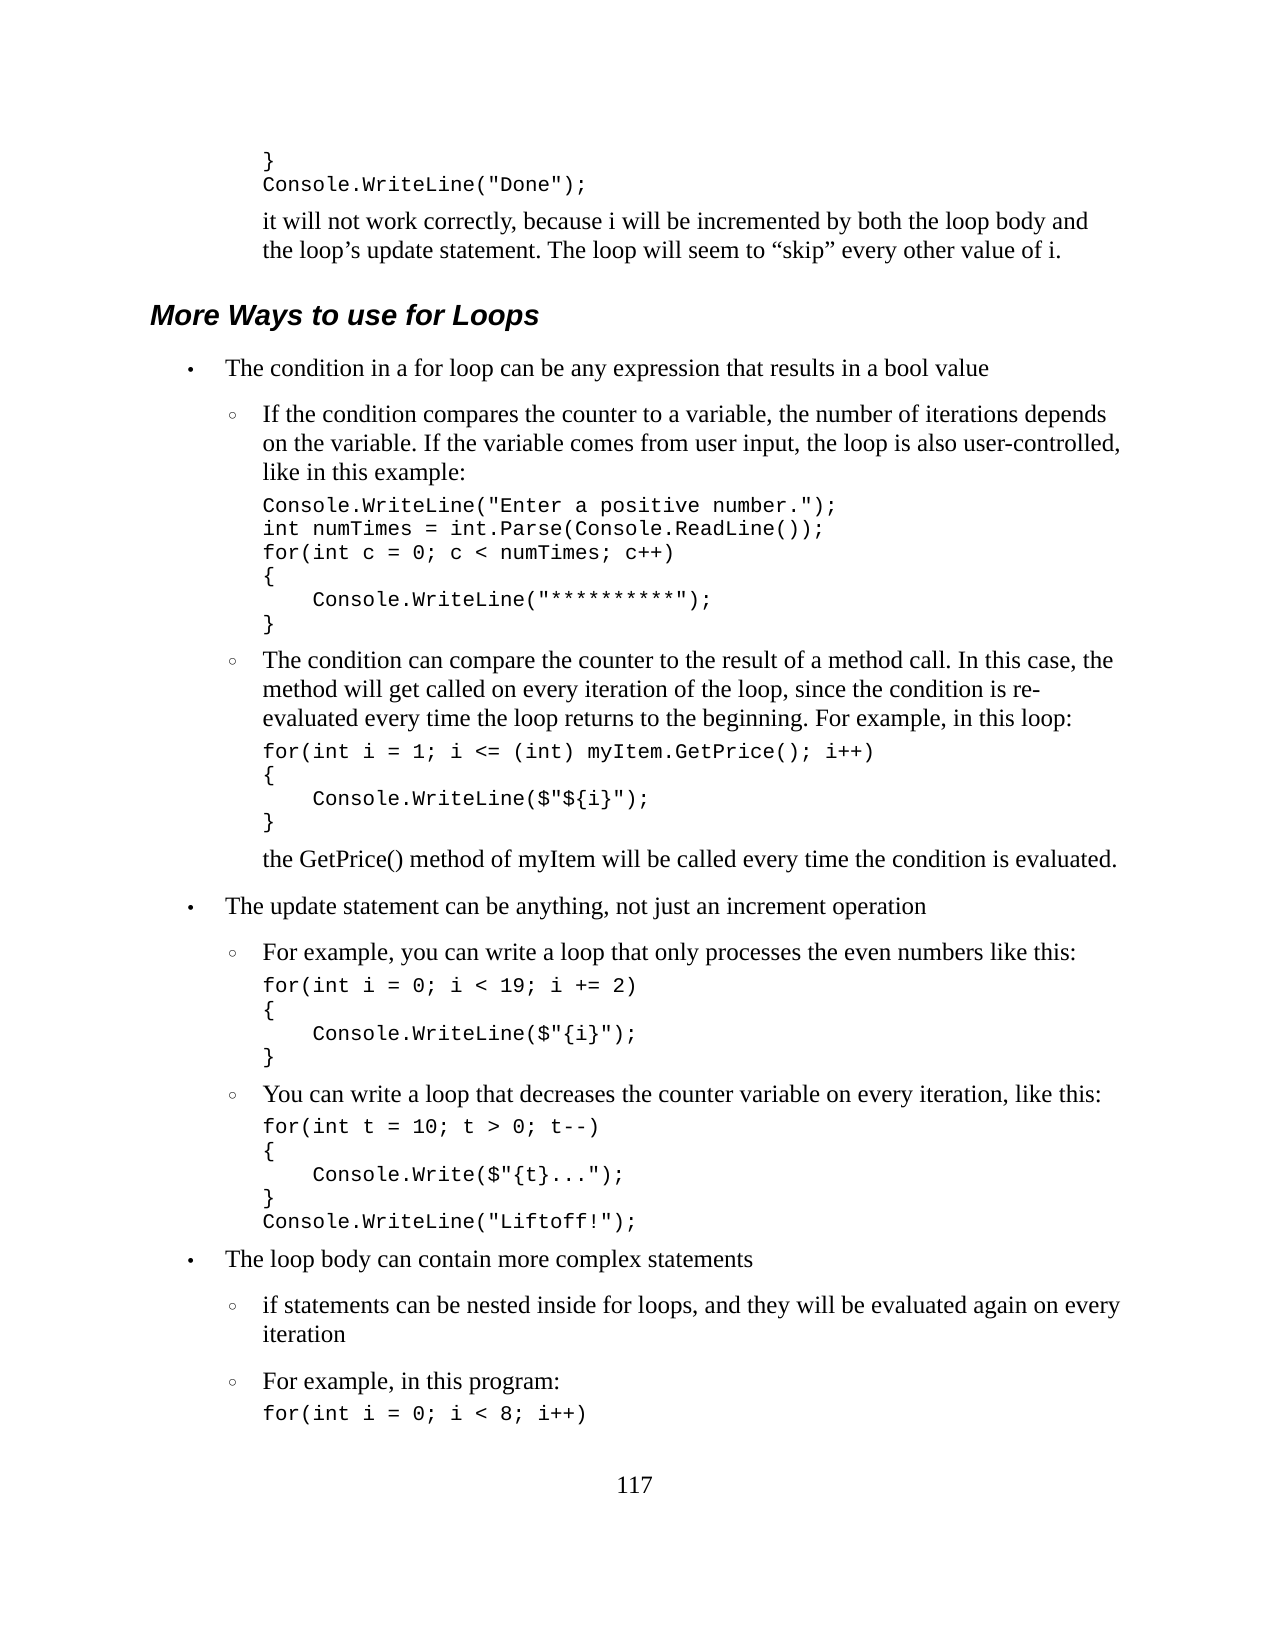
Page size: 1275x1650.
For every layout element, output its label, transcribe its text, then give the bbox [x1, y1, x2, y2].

list If the condition compares the counter to a variable, the number of iterations depends on the variable. If the variable comes from user input, the loop is also user-controlled, like in this example: [225, 399, 1125, 486]
list The condition can compare the counter to the result of a method call. In this case, the method will get called on every iteration of the loop, since the condition is re-evaluated every time the loop returns to the beginning. For example, in this loop: [225, 645, 1125, 732]
list } [225, 1046, 1125, 1070]
list for(int i = 0; i < 8; i++) [225, 1403, 1125, 1427]
list { [225, 566, 1125, 589]
list The loop body can contain more complex statements [187, 1244, 1125, 1272]
list Console.WriteLine("Enter a positive number."); [225, 494, 1125, 518]
list for(int c = 0; c < numTimes; c++) [225, 542, 1125, 566]
list { [225, 764, 1125, 788]
list Console.WriteLine("Done"); [225, 174, 1125, 197]
list For example, in this program: [225, 1366, 1125, 1394]
list for(int t = 10; t > 0; t--) [225, 1116, 1125, 1140]
list for(int i = 1; i <= (int) myItem.GetPrice(); i++) [225, 741, 1125, 764]
list } [225, 150, 1125, 174]
list the GetPrice() method of myItem will be called every time the condition is evaluated. [225, 844, 1125, 873]
list Console.WriteLine("**********"); [225, 589, 1125, 613]
list Console.WriteLine($"${i}"); [225, 788, 1125, 812]
list { [225, 999, 1125, 1022]
list } [225, 1187, 1125, 1211]
list The condition in a for loop can be any expression that results in a bool value [187, 353, 1125, 381]
list Console.Write($"{t}..."); [225, 1164, 1125, 1187]
list Console.WriteLine($"{i}"); [225, 1022, 1125, 1046]
list The update statement can be anything, not just an increment operation [187, 891, 1125, 919]
list } [225, 613, 1125, 636]
list You can write a loop that decreases the counter variable on every iteration, like this: [225, 1079, 1125, 1107]
list For example, you can write a loop that only processes the even numbers like this: [225, 937, 1125, 966]
list { [225, 1140, 1125, 1164]
list it will not work correctly, because i will be incremented by both the loop body and the loop’s update statement. The loop will seem to “skip” every other value of i. [225, 206, 1125, 264]
list if statements can be nested inside for loops, and they will be evaluated again on every iteration [225, 1290, 1125, 1348]
list Console.WriteLine("Liftoff!"); [225, 1211, 1125, 1235]
list } [225, 812, 1125, 835]
list for(int i = 0; i < 19; i += 2) [225, 975, 1125, 999]
list int numTimes = int.Parse(Console.ReadLine()); [225, 518, 1125, 542]
subtitle More Ways to use for Loops [150, 298, 1125, 331]
